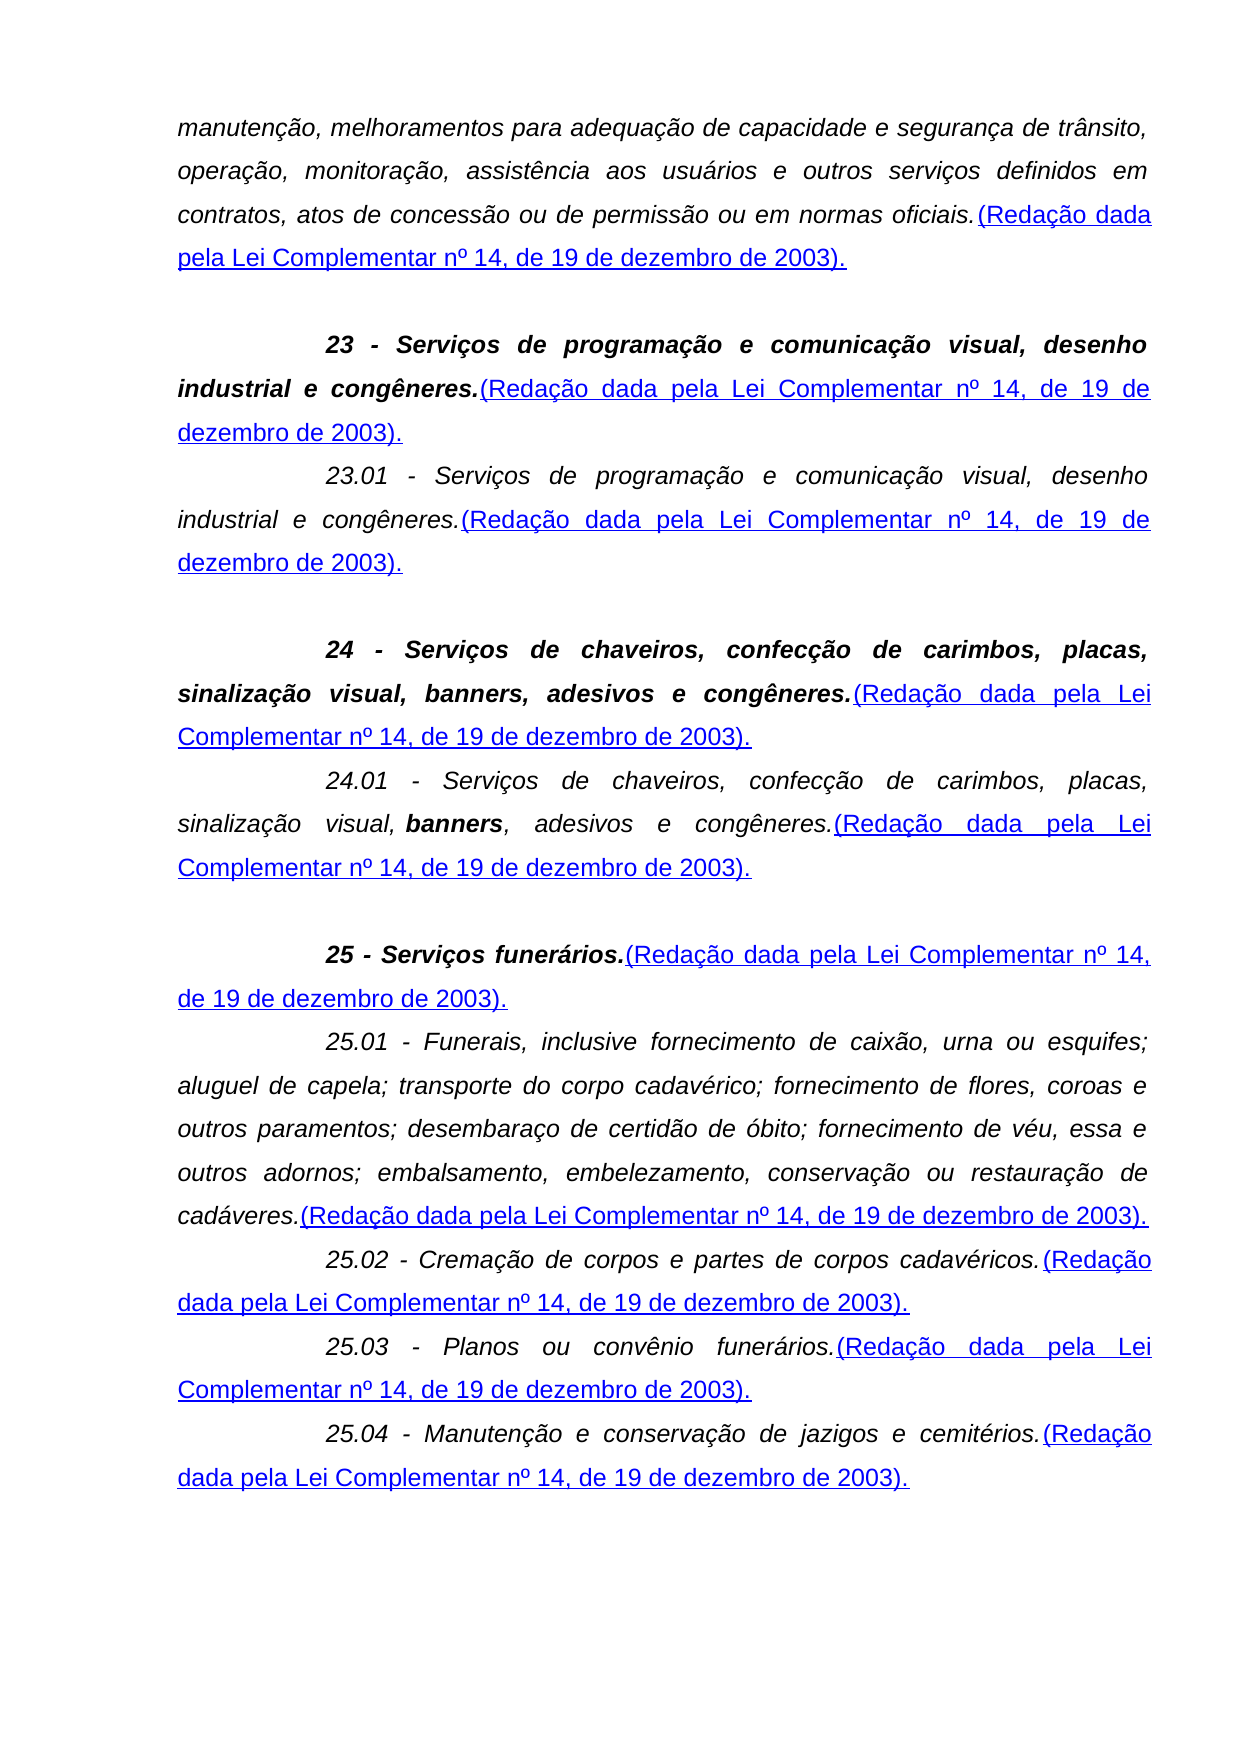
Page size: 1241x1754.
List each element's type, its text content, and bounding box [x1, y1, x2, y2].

text 24 - Serviços de chaveiros, confecção de carimbos, placas, sinalização visual, banners, adesivos e congêneres.(Redação dada pela Lei Complementar nº 14, de 19 de dezembro de 2003). [177, 635, 1152, 751]
text 25.01 - Funerais, inclusive fornecimento de caixão, urna ou esquifes; aluguel de capela; transporte do corpo cadavérico; fornecimento de flores, coroas e outros paramentos; desembaraço de certidão de óbito; fornecimento de véu, essa e outros adornos; embalsamento, embelezamento, conservação ou restauração de cadáveres.(Redação dada pela Lei Complementar nº 14, de 19 de dezembro de 2003). [177, 1027, 1152, 1230]
text 25.04 - Manutenção e conservação de jazigos e cemitérios.(Redação dada pela Lei Complementar nº 14, de 19 de dezembro de 2003). [177, 1419, 1152, 1491]
text 23 - Serviços de programação e comunicação visual, desenho industrial e congêneres.(Redação dada pela Lei Complementar nº 14, de 19 de dezembro de 2003). [177, 330, 1152, 446]
text 23.01 - Serviços de programação e comunicação visual, desenho industrial e congêneres.(Redação dada pela Lei Complementar nº 14, de 19 de dezembro de 2003). [177, 461, 1152, 577]
text manutenção, melhoramentos para adequação de capacidade e segurança de trânsito, operação, monitoração, assistência aos usuários e outros serviços definidos em contratos, atos de concessão ou de permissão ou em normas oficiais.(Redação dada pela Lei Complementar nº 14, de 19 de dezembro de 2003). [177, 113, 1152, 272]
text 25.03 - Planos ou convênio funerários.(Redação dada pela Lei Complementar nº 14, de 19 de dezembro de 2003). [177, 1332, 1152, 1404]
text 25 - Serviços funerários.(Redação dada pela Lei Complementar nº 14, de 19 de dezembro de 2003). [177, 940, 1152, 1012]
text 24.01 - Serviços de chaveiros, confecção de carimbos, placas, sinalização visual, banners, adesivos e congêneres.(Redação dada pela Lei Complementar nº 14, de 19 de dezembro de 2003). [177, 766, 1152, 882]
text 25.02 - Cremação de corpos e partes de corpos cadavéricos.(Redação dada pela Lei Complementar nº 14, de 19 de dezembro de 2003). [177, 1245, 1152, 1317]
